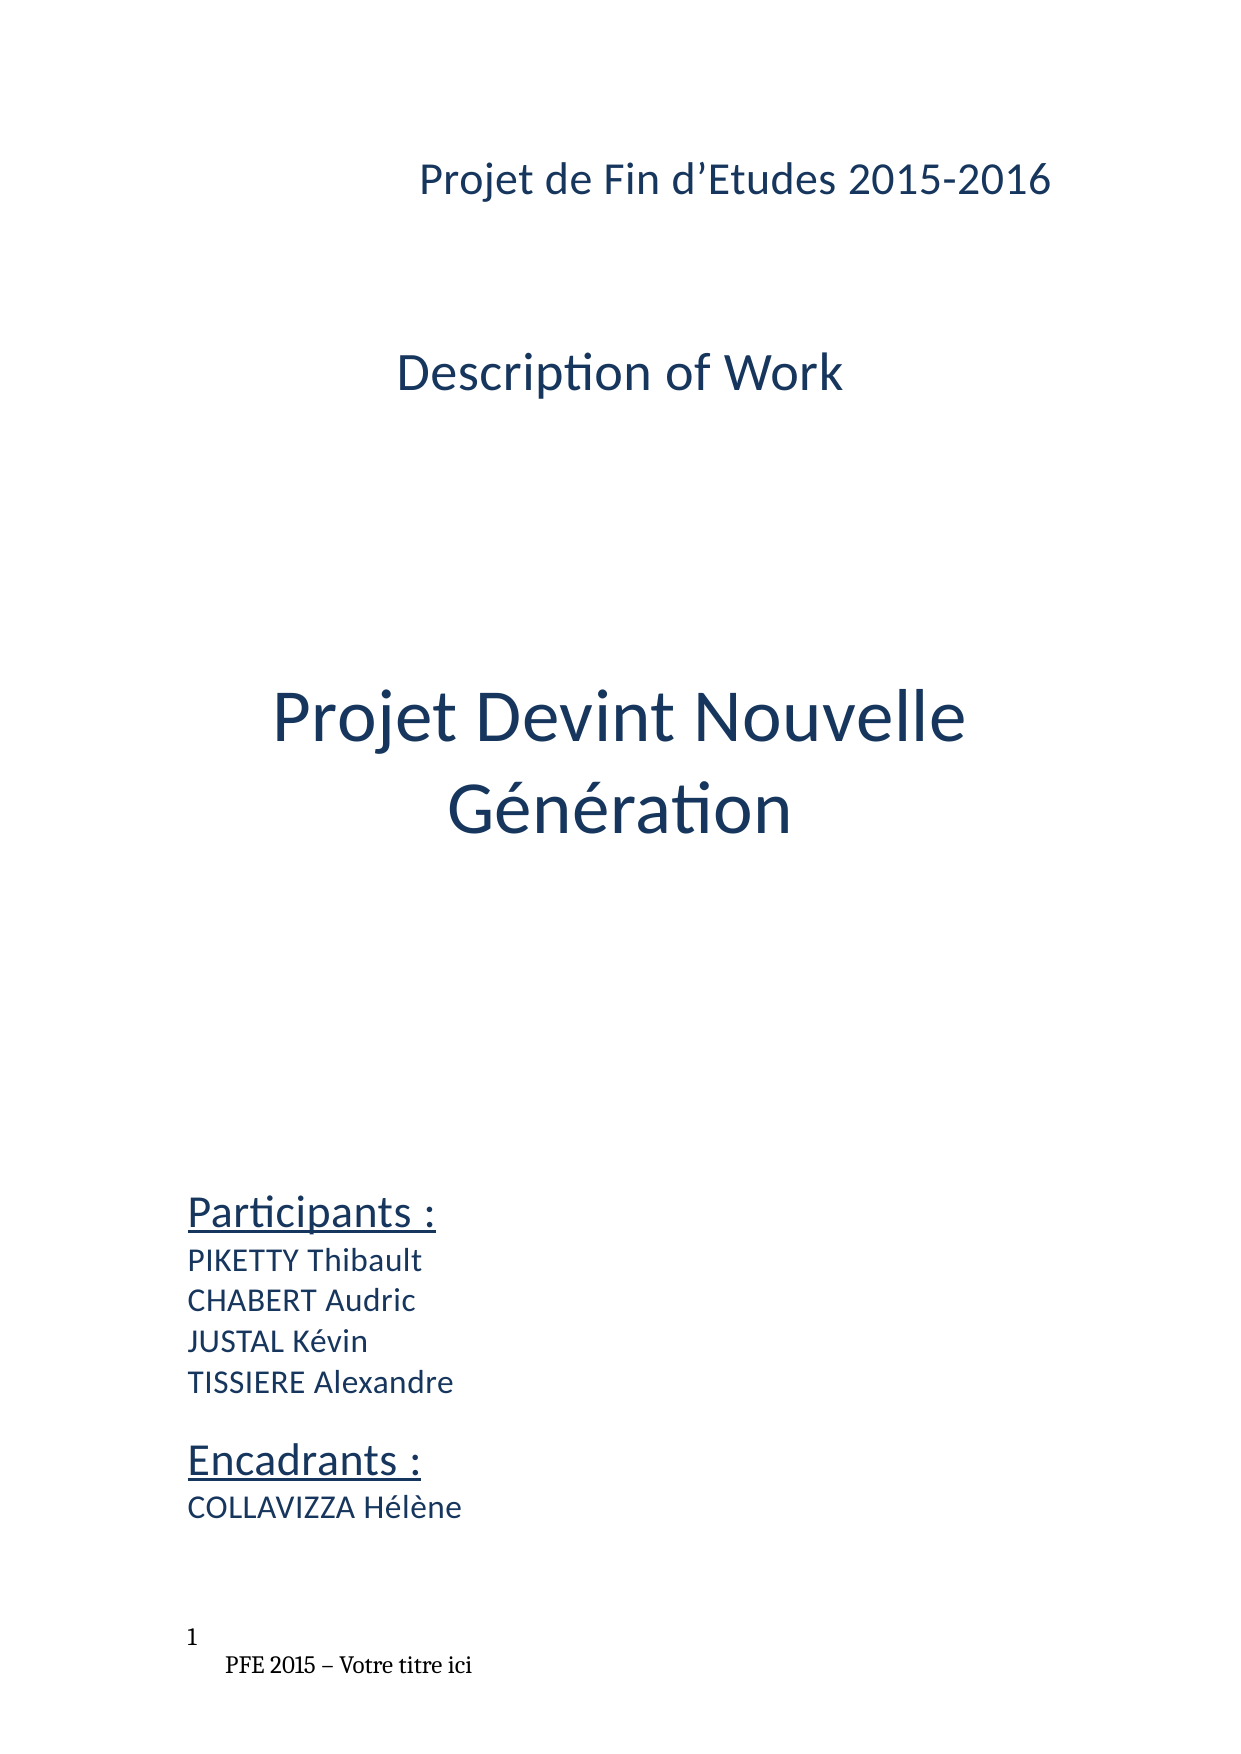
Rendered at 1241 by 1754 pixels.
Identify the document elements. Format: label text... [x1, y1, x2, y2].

text Description of Work [187, 338, 1053, 404]
text Projet Devint Nouvelle Génération [187, 669, 1053, 852]
text JUSTAL Kévin [187, 1320, 1053, 1361]
text Encadrants : [187, 1430, 1053, 1486]
text Participants : [187, 1183, 1053, 1239]
text TISSIERE Alexandre [187, 1361, 1053, 1402]
text CHABERT Audric [187, 1279, 1053, 1320]
text Projet de Fin d’Etudes 2015-2016 [187, 150, 1053, 206]
text PIKETTY Thibault [187, 1239, 1053, 1279]
text COLLAVIZZA Hélène [187, 1486, 1053, 1527]
